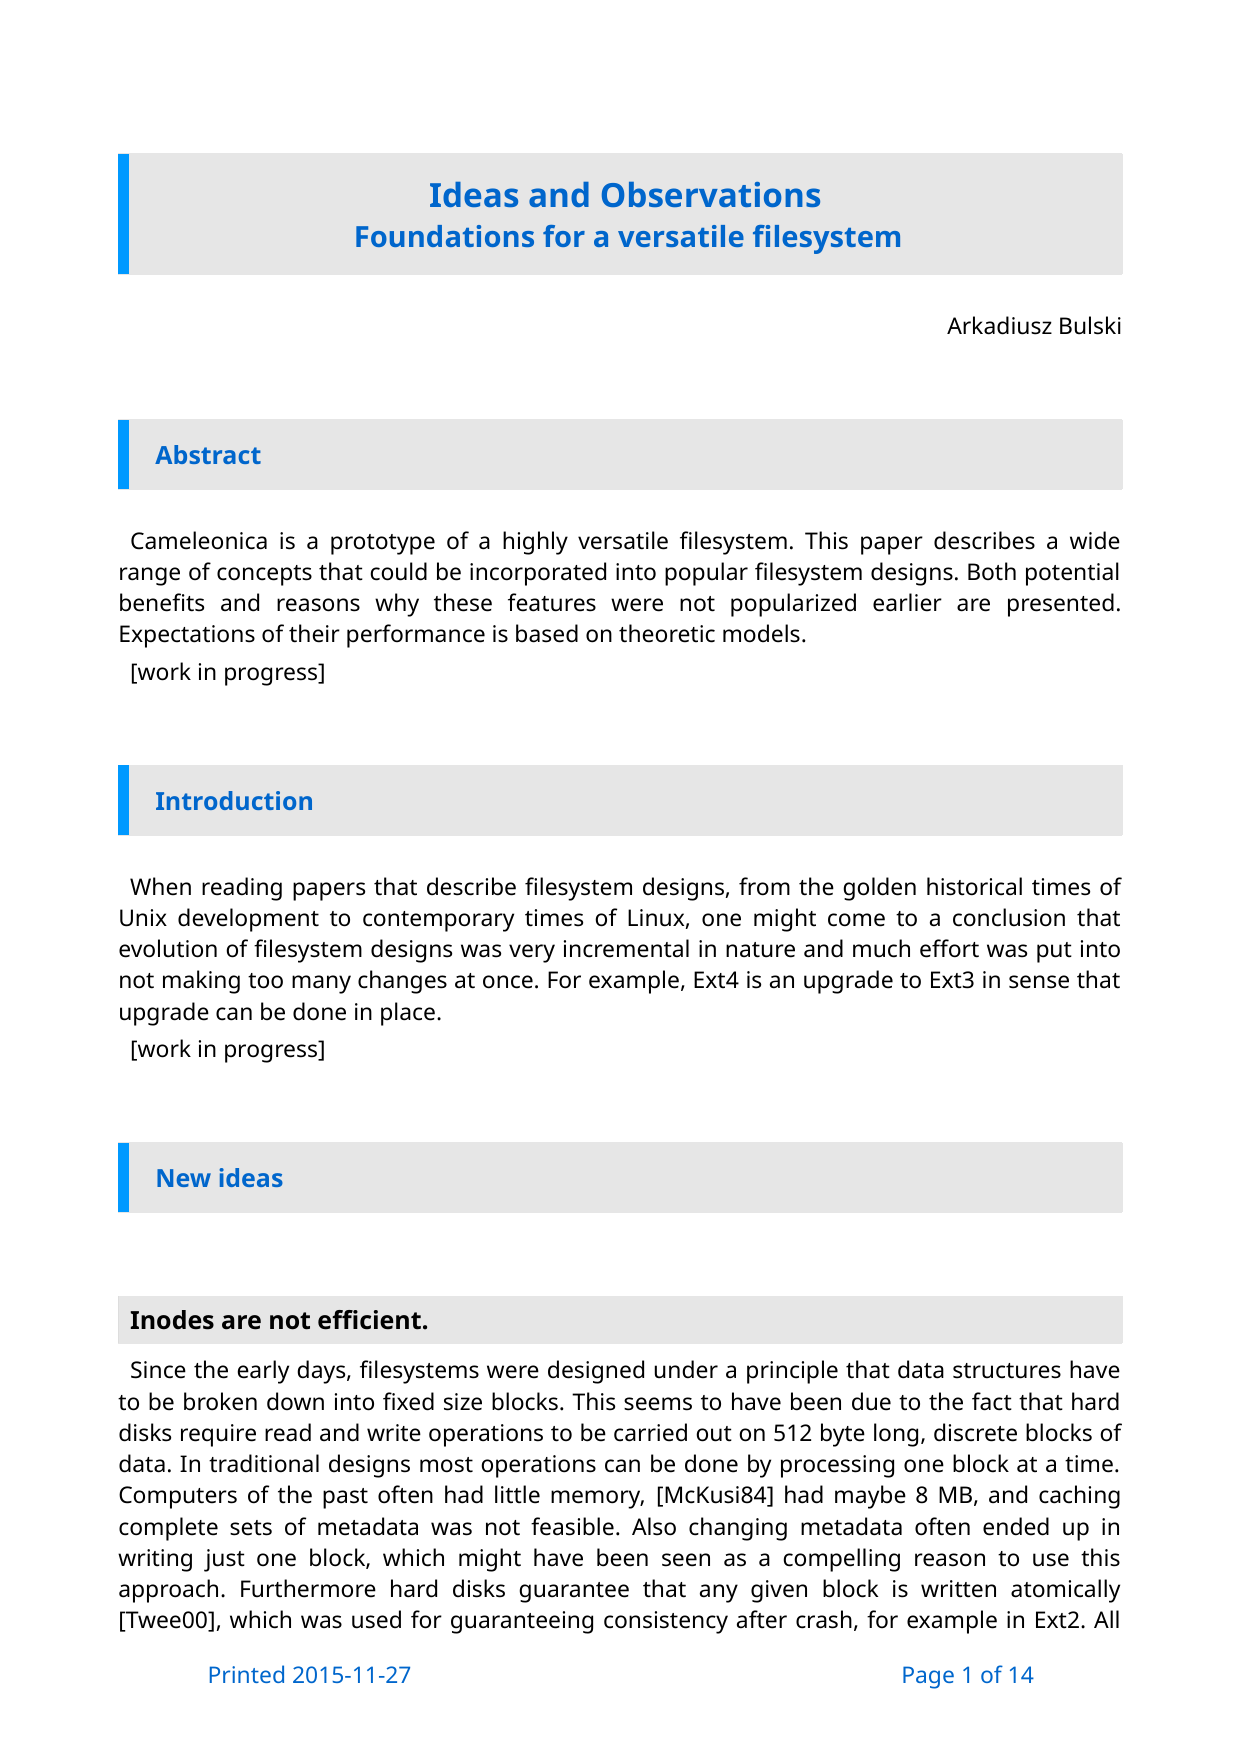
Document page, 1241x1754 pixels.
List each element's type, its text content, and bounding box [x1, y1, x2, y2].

text Since the early days, filesystems were designed under a principle that data structures have to be broken down into fixed size blocks. This seems to have been due to the fact that hard disks require read and write operations to be carried out on 512 byte long, discrete blocks of data. In traditional designs most operations can be done by processing one block at a time. Computers of the past often had little memory, [McKusi84] had maybe 8 MB, and caching complete sets of metadata was not feasible. Also changing metadata often ended up in writing just one block, which might have been seen as a compelling reason to use this approach. Furthermore hard disks guarantee that any given block is written atomically [Twee00], which was used for guaranteeing consistency after crash, for example in Ext2. All [118, 1354, 1122, 1636]
subtitle New ideas [129, 1144, 1122, 1212]
text [work in progress] [118, 1033, 1122, 1064]
text Cameleonica is a prototype of a highly versatile filesystem. This paper describes a wide range of concepts that could be incorporated into popular filesystem designs. Both potential benefits and reasons why these features were not popularized earlier are presented. Expectations of their performance is based on theoretic models. [118, 524, 1122, 649]
subtitle Abstract [129, 421, 1122, 489]
text Arkadiusz Bulski [118, 310, 1122, 341]
subtitle Introduction [129, 766, 1122, 835]
text [work in progress] [118, 656, 1122, 687]
title Ideas and Observations Foundations for a versatile filesystem [129, 155, 1122, 274]
subtitle Inodes are not efficient. [119, 1297, 1122, 1343]
text When reading papers that describe filesystem designs, from the golden historical times of Unix development to contemporary times of Linux, one might come to a conclusion that evolution of filesystem designs was very incremental in nature and much effort was put into not making too many changes at once. For example, Ext4 is an upgrade to Ext3 in sense that upgrade can be done in place. [118, 870, 1122, 1027]
